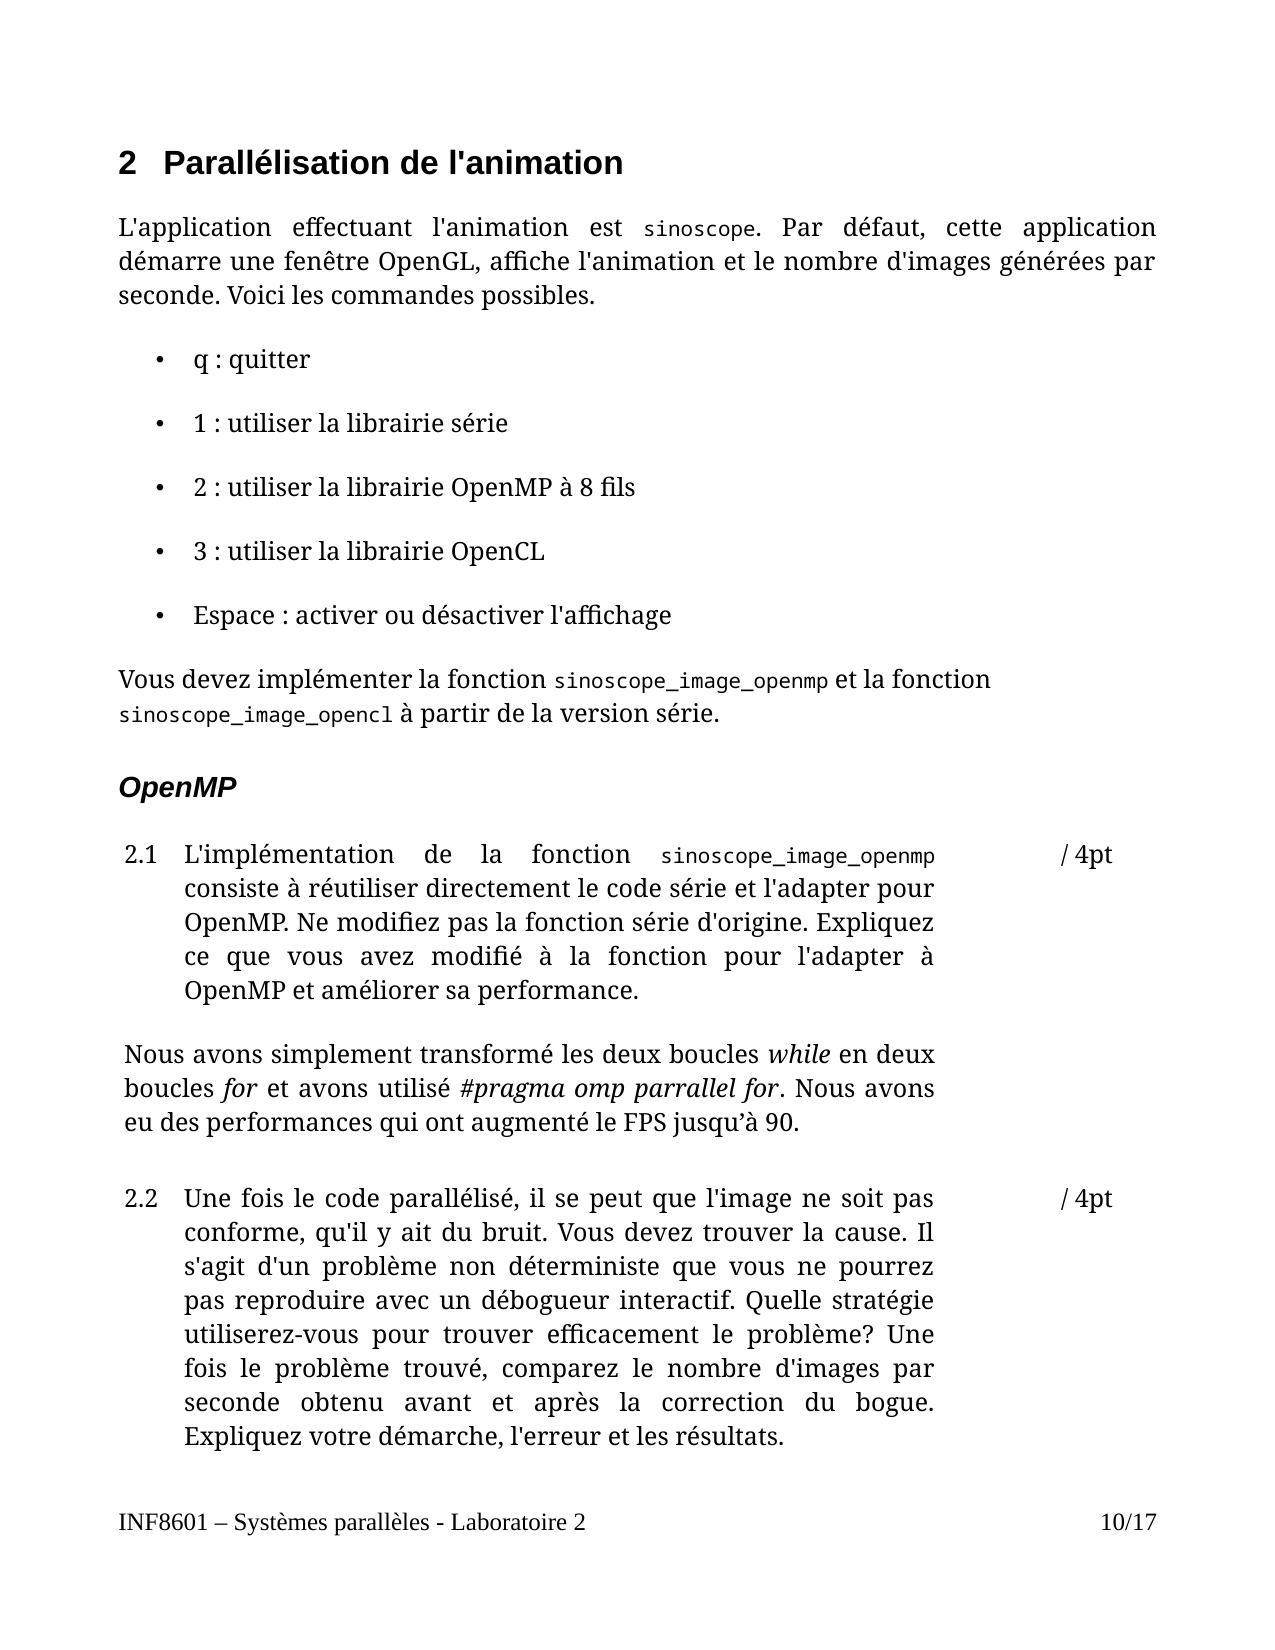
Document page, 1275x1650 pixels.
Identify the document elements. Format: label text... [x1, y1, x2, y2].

subtitle Parallélisation de l'animation [118, 143, 1157, 182]
text L'application effectuant l'animation est sinoscope. Par défaut, cette application démarre une fenêtre OpenGL, affiche l'animation et le nombre d'images générées par seconde. Voici les commandes possibles. [118, 209, 1157, 311]
table_header [941, 816, 1049, 1160]
list 1 : utiliser la librairie série [156, 406, 1157, 439]
list q : quitter [156, 341, 1157, 376]
subtitle OpenMP [118, 770, 1157, 803]
table_cell Une fois le code parallélisé, il se peut que l'image ne soit pas conforme, qu'il y ait du bruit. Vous devez trouver la cause. Il s'agit d'un problème non déterministe que vous ne pourrez pas reproduire avec un débogueur interactif. Quelle stratégie utiliserez-vous pour trouver efficacement le problème? Une fois le problème trouvé, comparez le nombre d'images par seconde obtenu avant et après la correction du bogue. Expliquez votre démarche, l'erreur et les résultats. [118, 1160, 941, 1474]
text Vous devez implémenter la fonction sinoscope_image_openmp et la fonction sinoscope_image_opencl à partir de la version série. [118, 662, 1157, 730]
table_header L'implémentation de la fonction sinoscope_image_openmp consiste à réutiliser directement le code série et l'adapter pour OpenMP. Ne modifiez pas la fonction série d'origine. Expliquez ce que vous avez modifié à la fonction pour l'adapter à OpenMP et améliorer sa performance. Nous avons simplement transformé les deux boucles while en deux boucles for et avons utilisé #pragma omp parrallel for. Nous avons eu des performances qui ont augmenté le FPS jusqu’à 90. [118, 816, 941, 1160]
table_cell [941, 1160, 1049, 1474]
list 3 : utiliser la librairie OpenCL [156, 534, 1157, 568]
list 2 : utiliser la librairie OpenMP à 8 fils [156, 469, 1157, 504]
table_header / 4pt [1049, 816, 1157, 1160]
list Espace : activer ou désactiver l'affichage [156, 598, 1157, 632]
table_cell / 4pt [1049, 1160, 1157, 1474]
